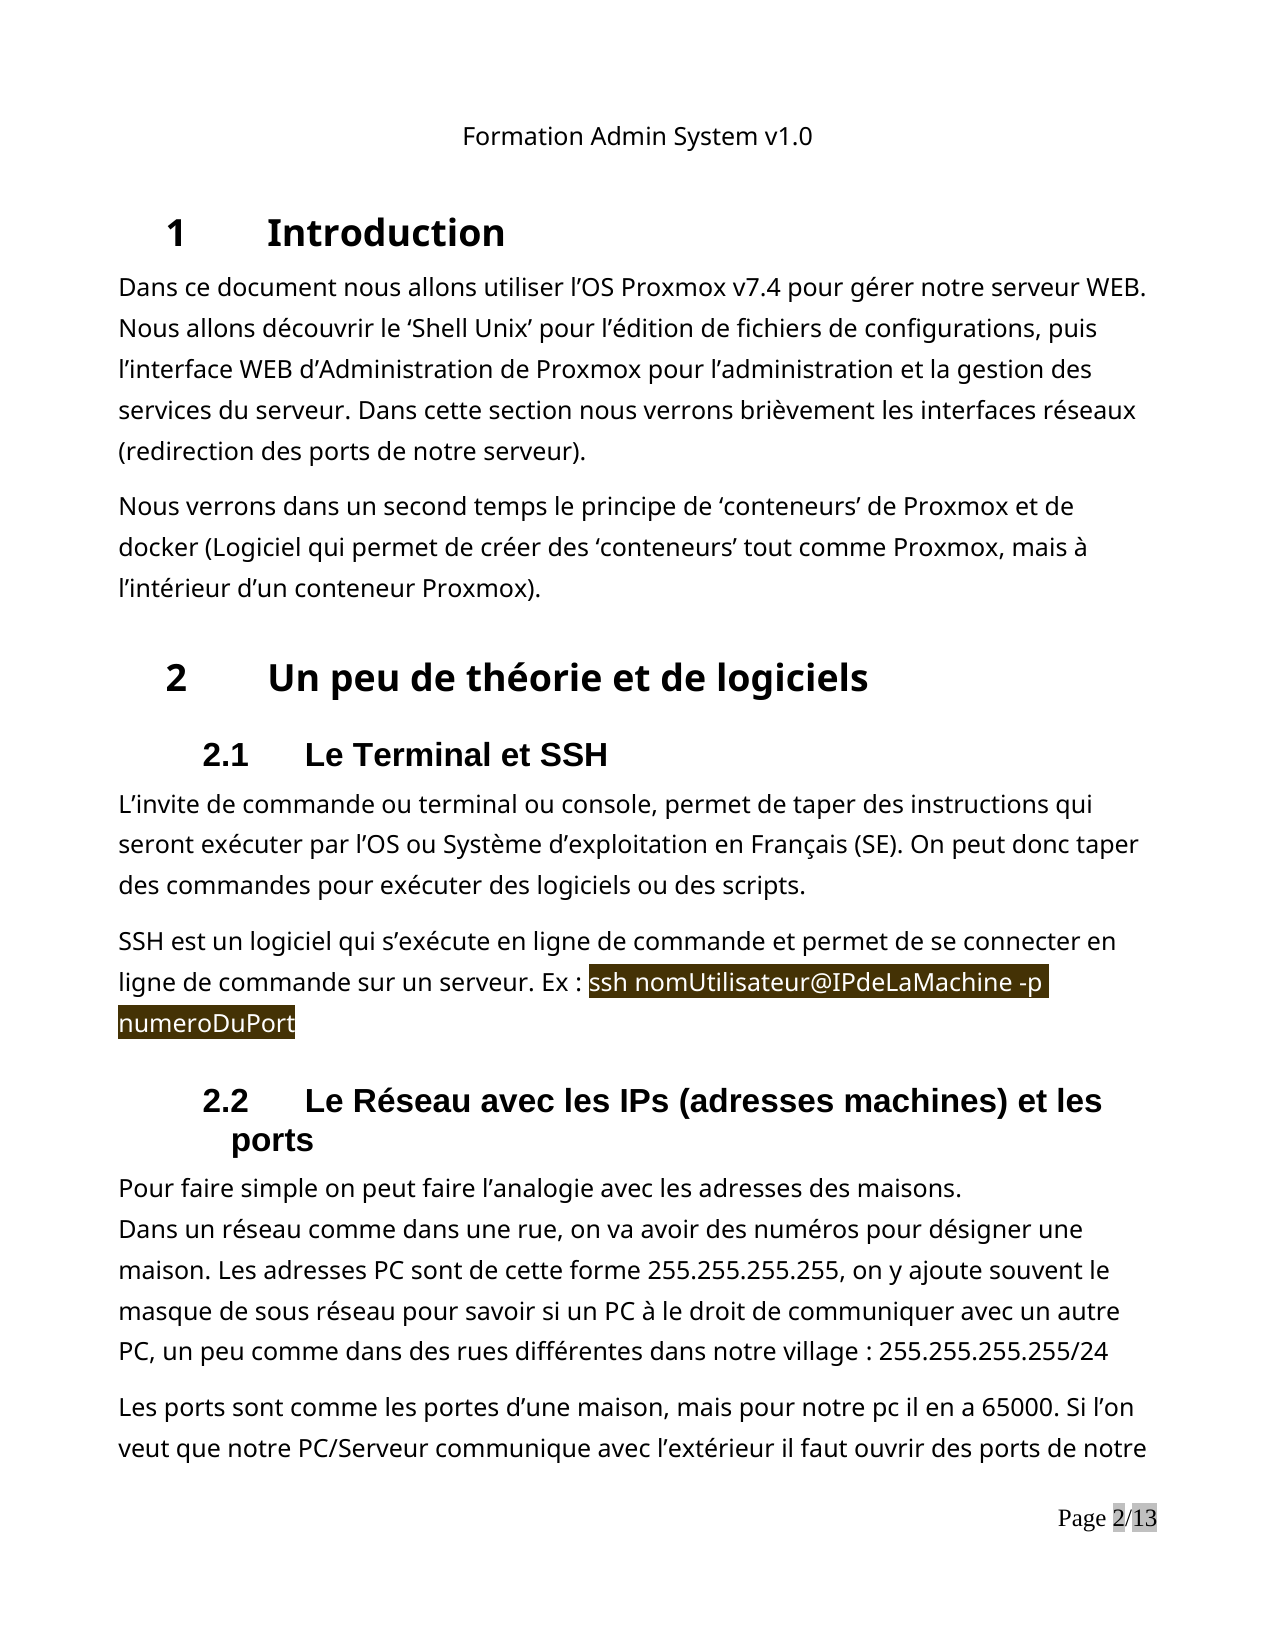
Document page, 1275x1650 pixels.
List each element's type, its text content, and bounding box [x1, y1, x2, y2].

text Pour faire simple on peut faire l’analogie avec les adresses des maisons. Dans un réseau comme dans une rue, on va avoir des numéros pour désigner une maison. Les adresses PC sont de cette forme 255.255.255.255, on y ajoute souvent le masque de sous réseau pour savoir si un PC à le droit de communiquer avec un autre PC, un peu comme dans des rues différentes dans notre village : 255.255.255.255/24 [118, 1171, 1157, 1368]
subtitle Le Réseau avec les IPs (adresses machines) et les ports [193, 1081, 1157, 1158]
text SSH est un logiciel qui s’exécute en ligne de commande et permet de se connecter en ligne de commande sur un serveur. Ex : ssh nomUtilisateur@IPdeLaMachine -p numeroDuPort [118, 923, 1157, 1039]
subtitle Introduction [156, 207, 1157, 258]
subtitle Un peu de théorie et de logiciels [156, 651, 1157, 702]
text Dans ce document nous allons utiliser l’OS Proxmox v7.4 pour gérer notre serveur WEB. Nous allons découvrir le ‘Shell Unix’ pour l’édition de fichiers de configurations, puis l’interface WEB d’Administration de Proxmox pour l’administration et la gestion des services du serveur. Dans cette section nous verrons brièvement les interfaces réseaux (redirection des ports de notre serveur). [118, 270, 1157, 467]
text Les ports sont comme les portes d’une maison, mais pour notre pc il en a 65000. Si l’on veut que notre PC/Serveur communique avec l’extérieur il faut ouvrir des ports de notre [118, 1390, 1157, 1464]
text L’invite de commande ou terminal ou console, permet de taper des instructions qui seront exécuter par l’OS ou Système d’exploitation en Français (SE). On peut donc taper des commandes pour exécuter des logiciels ou des scripts. [118, 786, 1157, 902]
text Nous verrons dans un second temps le principe de ‘conteneurs’ de Proxmox et de docker (Logiciel qui permet de créer des ‘conteneurs’ tout comme Proxmox, mais à l’intérieur d’un conteneur Proxmox). [118, 489, 1157, 605]
subtitle Le Terminal et SSH [193, 735, 1157, 774]
